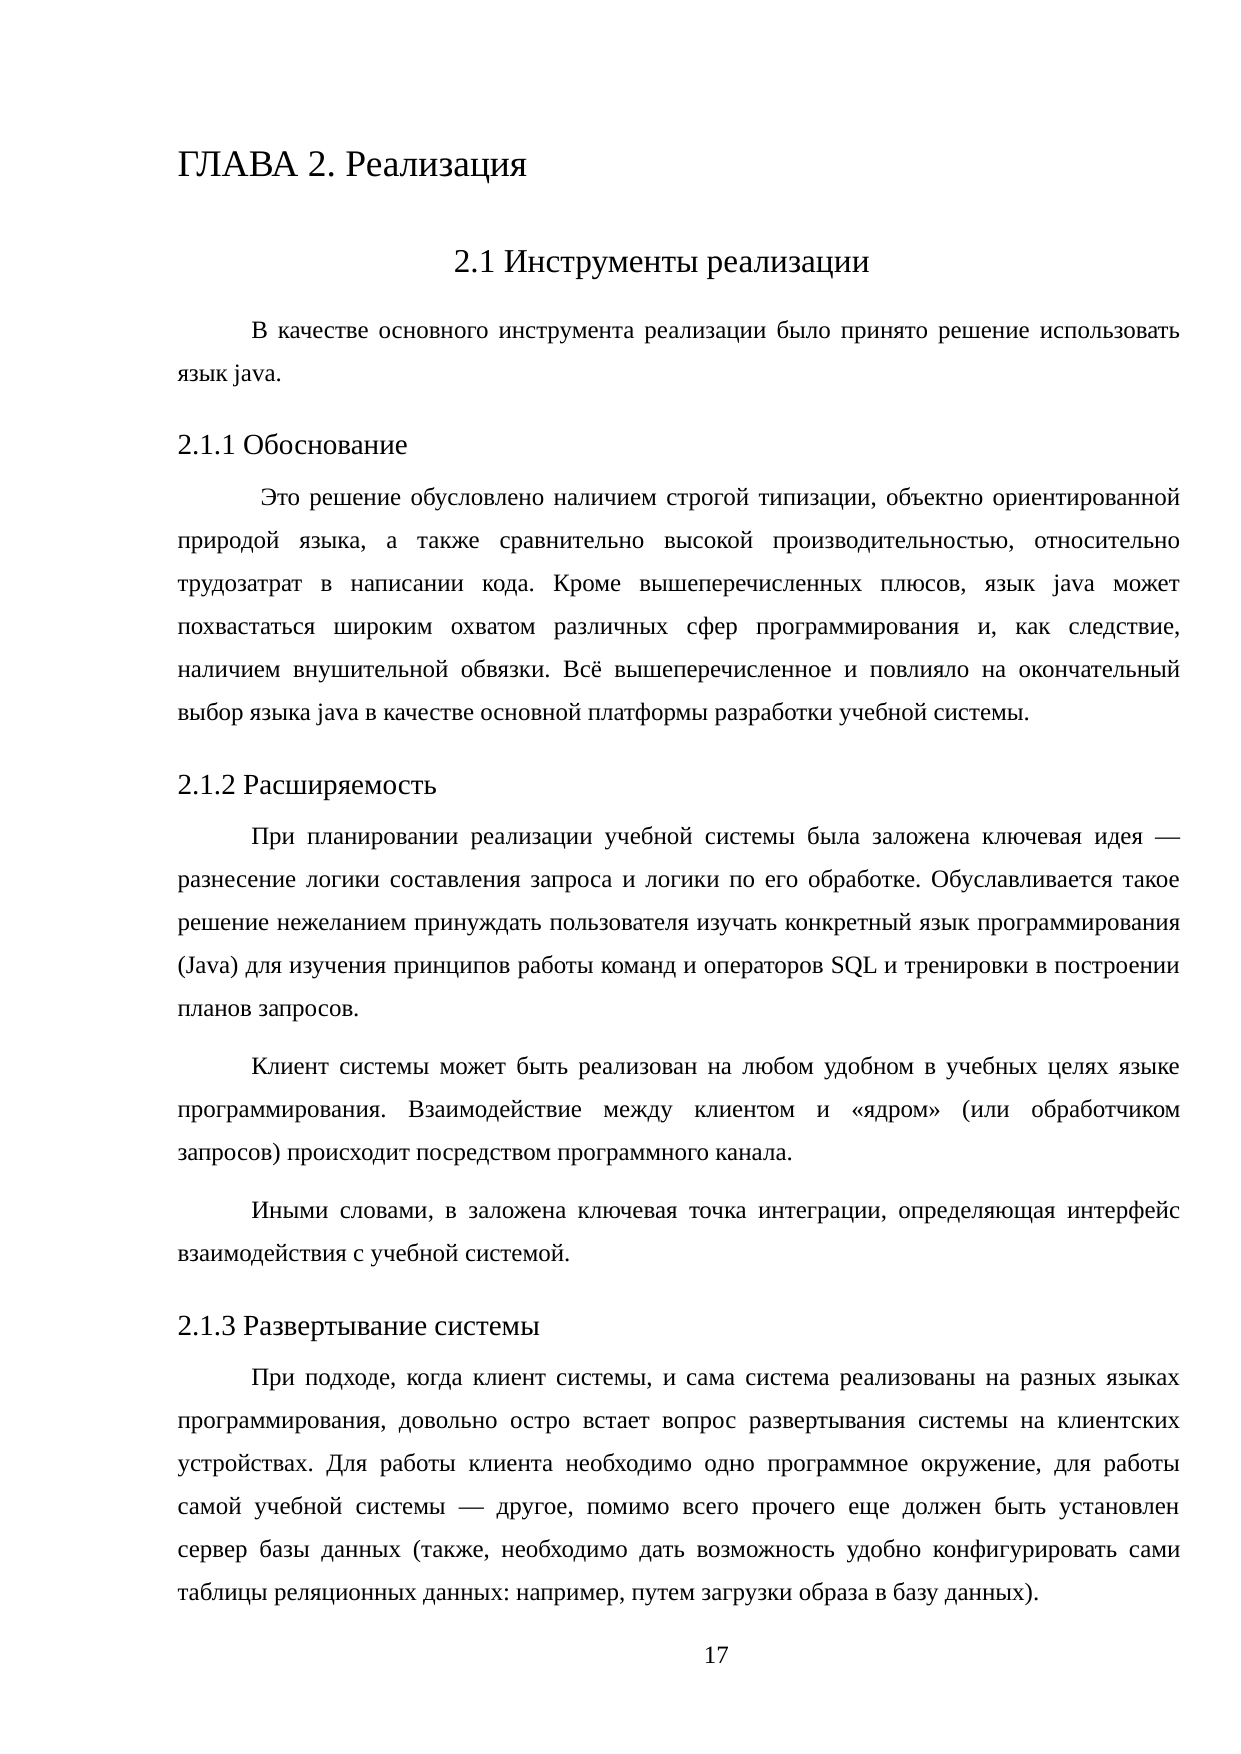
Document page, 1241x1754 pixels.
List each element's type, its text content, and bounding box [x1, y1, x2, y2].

text Это решение обусловлено наличием строгой типизации, объектно ориентированной природой языка, а также сравнительно высокой производительностью, относительно трудозатрат в написании кода. Кроме вышеперечисленных плюсов, язык java может похвастаться широким охватом различных сфер программирования и, как следствие, наличием внушительной обвязки. Всё вышеперечисленное и повлияло на окончательный выбор языка java в качестве основной платформы разработки учебной системы. [177, 482, 1181, 726]
text Клиент системы может быть реализован на любом удобном в учебных целях языке программирования. Взаимодействие между клиентом и «ядром» (или обработчиком запросов) происходит посредством программного канала. [177, 1051, 1181, 1166]
text При подходе, когда клиент системы, и сама система реализованы на разных языках программирования, довольно остро встает вопрос развертывания системы на клиентских устройствах. Для работы клиента необходимо одно программное окружение, для работы самой учебной системы — другое, помимо всего прочего еще должен быть установлен сервер базы данных (также, необходимо дать возможность удобно конфигурировать сами таблицы реляционных данных: например, путем загрузки образа в базу данных). [177, 1362, 1181, 1606]
subtitle 2.1.3 Развертывание системы [177, 1308, 1181, 1341]
subtitle 2.1 Инструменты реализации [177, 241, 1146, 279]
subtitle 2.1.2 Расширяемость [177, 767, 1181, 800]
text При планировании реализации учебной системы была заложена ключевая идея — разнесение логики составления запроса и логики по его обработке. Обуславливается такое решение нежеланием принуждать пользователя изучать конкретный язык программирования (Java) для изучения принципов работы команд и операторов SQL и тренировки в построении планов запросов. [177, 821, 1181, 1022]
text В качестве основного инструмента реализации было принято решение использовать язык java. [177, 315, 1181, 387]
text Иными словами, в заложена ключевая точка интеграции, определяющая интерфейс взаимодействия с учебной системой. [177, 1195, 1181, 1267]
subtitle ГЛАВА 2. Реализация [177, 142, 1181, 185]
subtitle 2.1.1 Обоснование [177, 427, 1181, 461]
